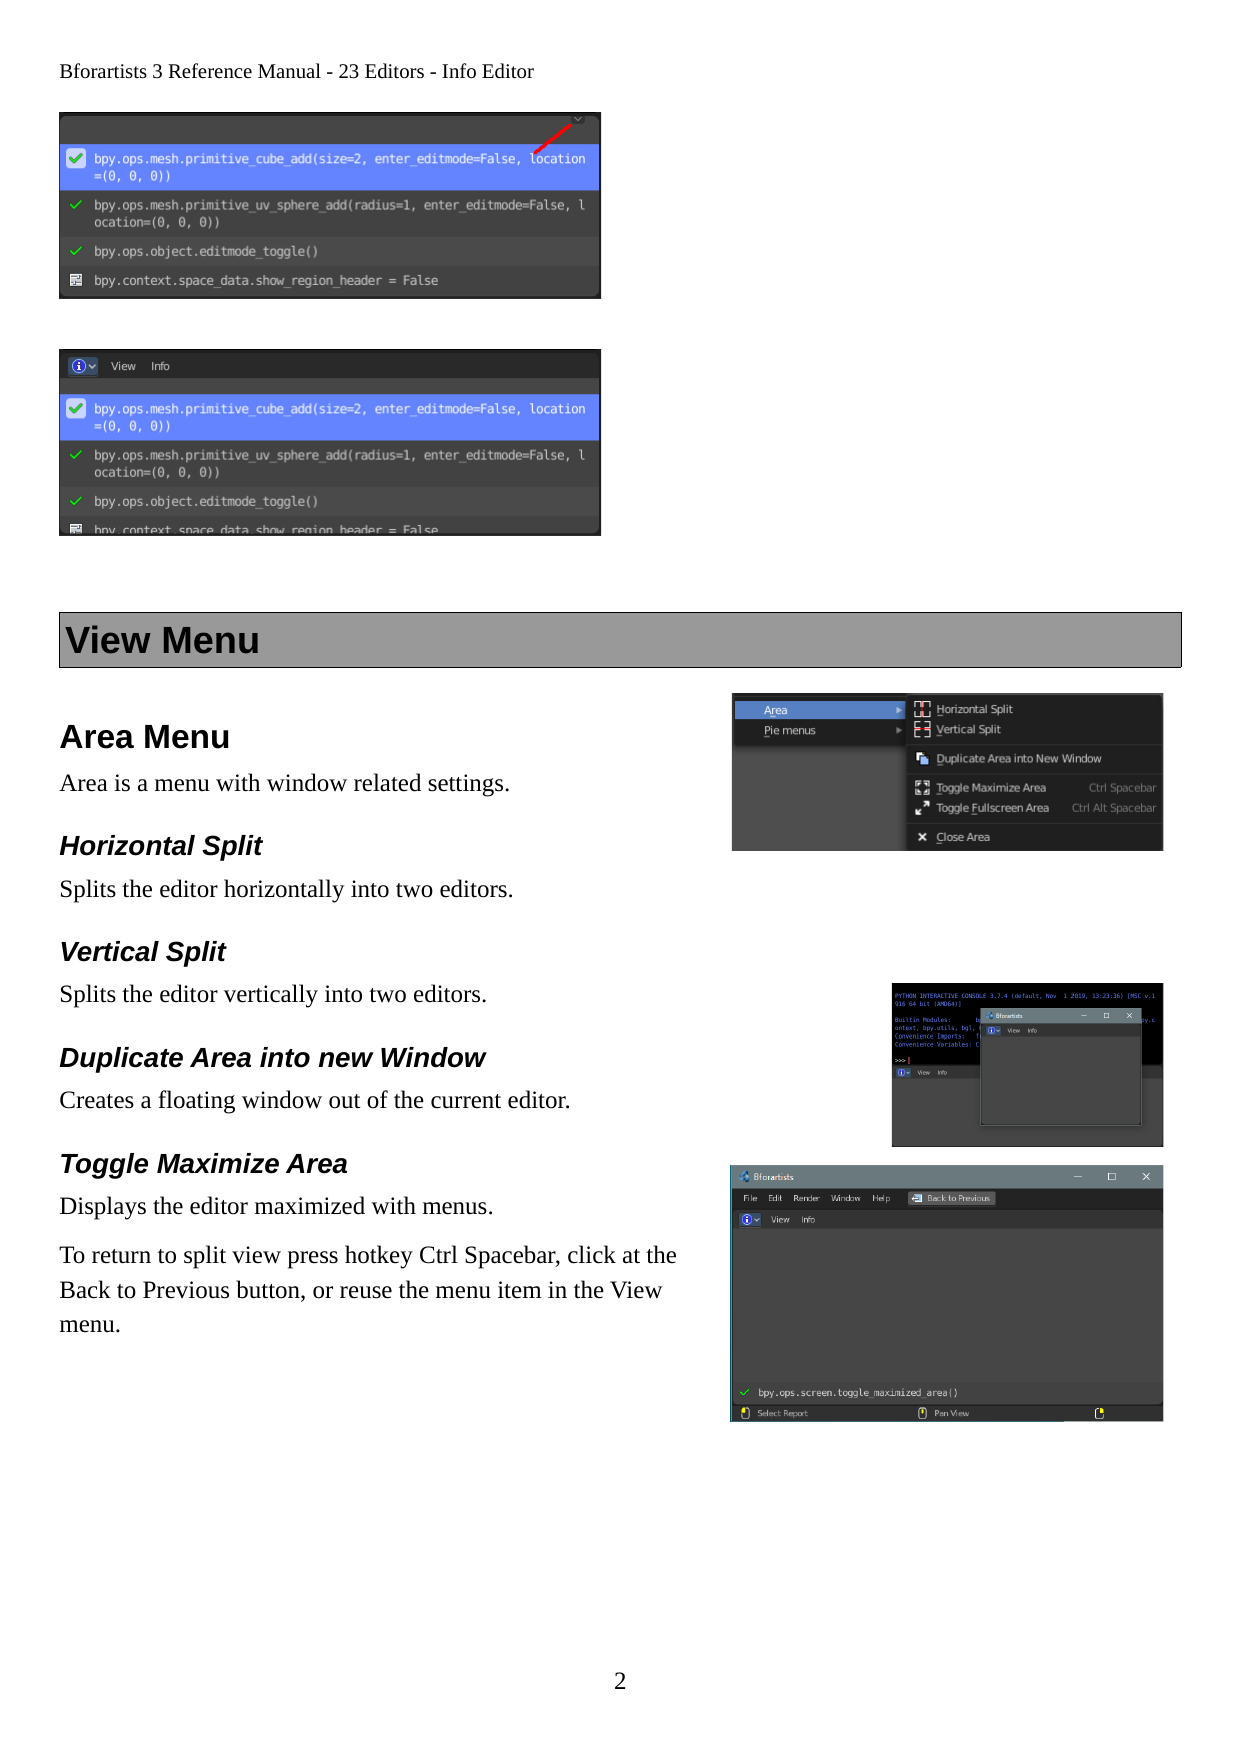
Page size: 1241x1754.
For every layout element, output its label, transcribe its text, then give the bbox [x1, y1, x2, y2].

text Creates a floating window out of the current editor. [59, 1086, 891, 1114]
picture [59, 112, 602, 299]
subtitle Vertical Split [59, 935, 1181, 967]
subtitle Area Menu [59, 717, 731, 755]
picture [891, 983, 1164, 1147]
subtitle Horizontal Split [59, 829, 1181, 861]
text Splits the editor horizontally into two editors. [59, 874, 1181, 902]
text To return to split view press hotkey Ctrl Spacebar, click at the Back to Previous button, or reuse the menu item in the View menu. [59, 1241, 730, 1338]
subtitle [1164, 717, 1181, 755]
table_header View Menu [60, 613, 1181, 667]
subtitle Toggle Maximize Area [59, 1147, 1181, 1179]
text Splits the editor vertically into two editors. [59, 979, 1181, 1008]
subtitle Duplicate Area into new Window [59, 1041, 891, 1073]
text Displays the editor maximized with menus. [59, 1191, 730, 1220]
picture [59, 349, 602, 536]
text Area is a menu with window related settings. [59, 768, 731, 796]
picture [731, 693, 1164, 851]
picture [730, 1165, 1164, 1422]
